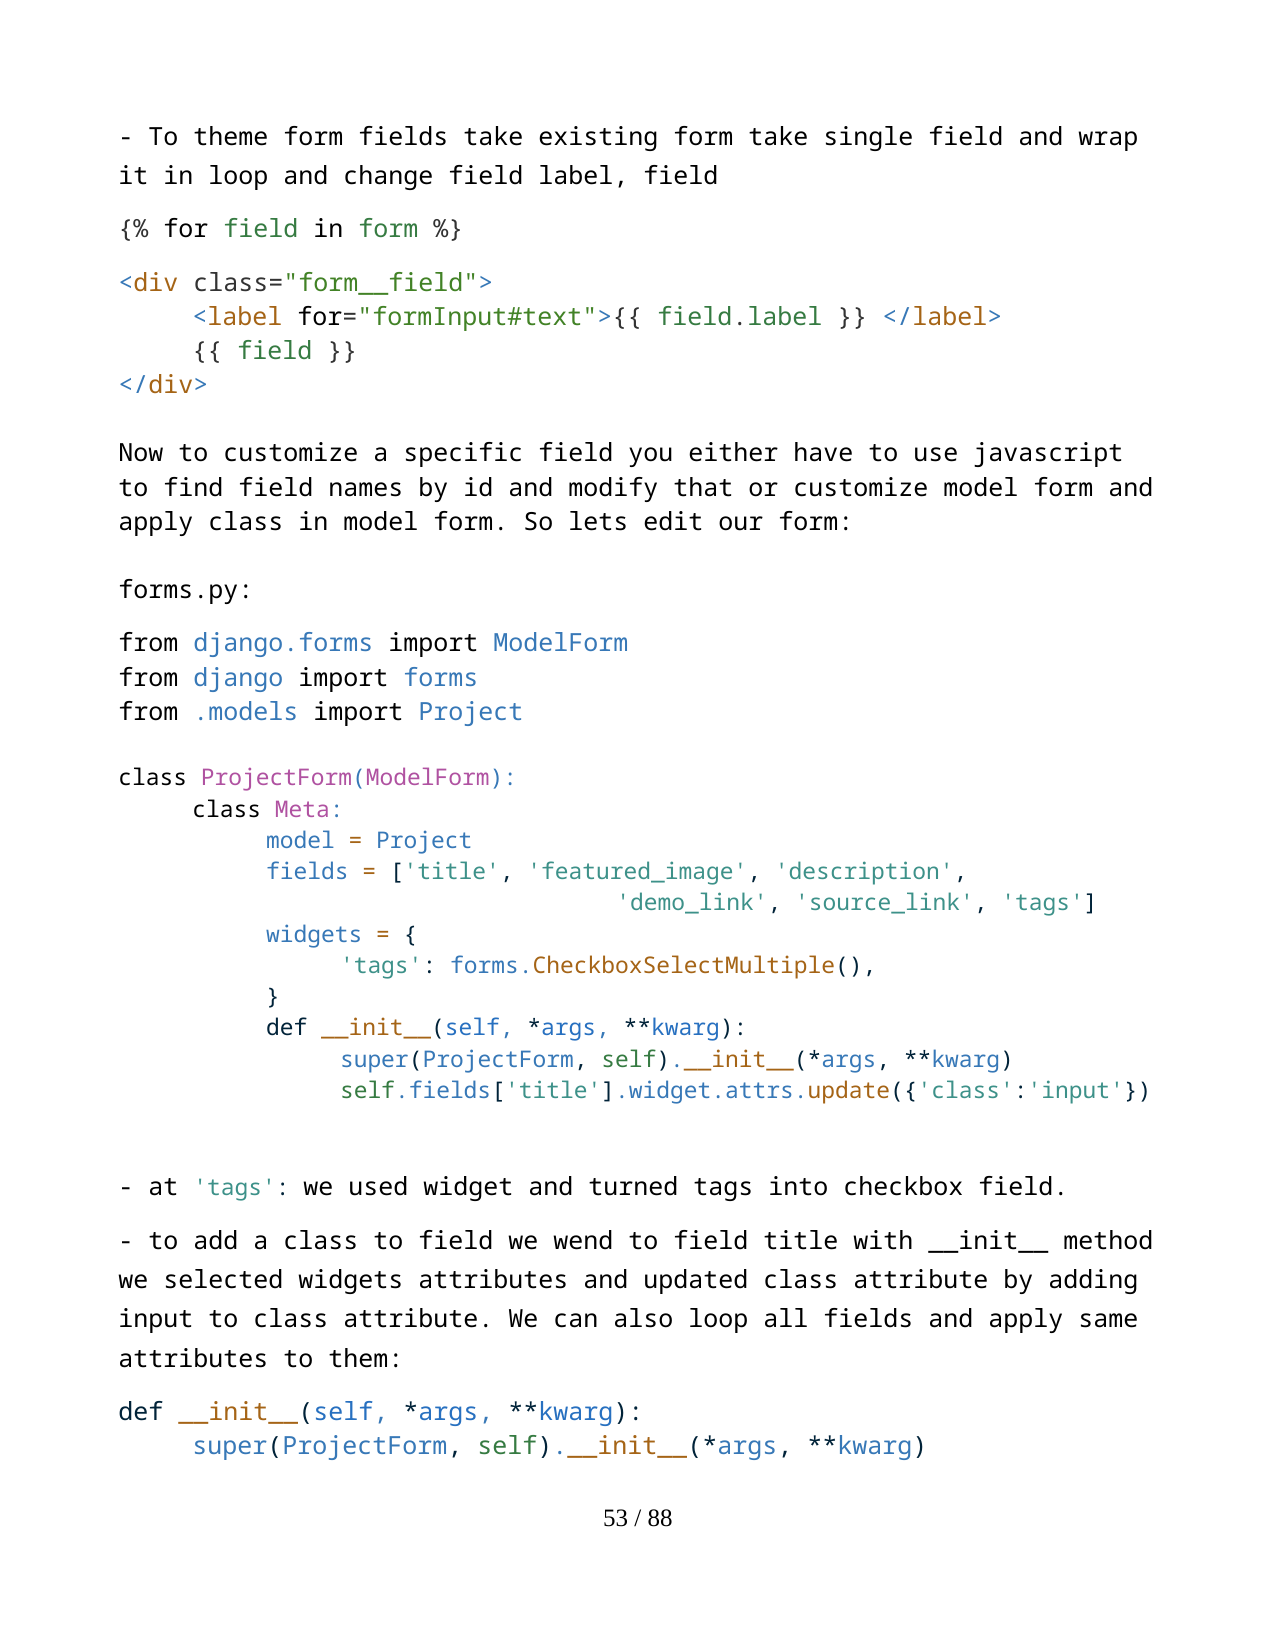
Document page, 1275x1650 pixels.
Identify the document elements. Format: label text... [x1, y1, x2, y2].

text - to add a class to field we wend to field title with __init__ method we selected widgets attributes and updated class attribute by adding input to class attribute. We can also loop all fields and apply same attributes to them: [118, 1223, 1157, 1374]
text <div class="form__field"> [118, 265, 1157, 299]
text model = Project [118, 824, 1157, 855]
text - To theme form fields take existing form take single field and wrap it in loop and change field label, field [118, 118, 1157, 191]
text </div> [118, 367, 1157, 401]
text 'tags': forms.CheckboxSelectMultiple(), [118, 949, 1157, 980]
text class ProjectForm(ModelForm): [118, 761, 1157, 793]
text } [118, 980, 1157, 1011]
text from django.forms import ModelForm [118, 625, 1157, 659]
text super(ProjectForm, self).__init__(*args, **kwarg) [118, 1043, 1157, 1074]
text self.fields['title'].widget.attrs.update({'class':'input'}) [118, 1074, 1157, 1105]
text super(ProjectForm, self).__init__(*args, **kwarg) [118, 1428, 1157, 1462]
text Now to customize a specific field you either have to use javascript to find field names by id and modify that or customize model form and apply class in model form. So lets edit our form: [118, 435, 1157, 537]
text def __init__(self, *args, **kwarg): [118, 1394, 1157, 1428]
text def __init__(self, *args, **kwarg): [118, 1011, 1157, 1043]
text - at 'tags': we used widget and turned tags into checkbox field. [118, 1169, 1157, 1203]
text fields = ['title', 'featured_image', 'description', 'demo_link', 'source_link', 'tags'] [118, 855, 1157, 918]
text {% for field in form %} [118, 211, 1157, 245]
text {{ field }} [118, 333, 1157, 367]
text from .models import Project [118, 693, 1157, 727]
text class Meta: [118, 793, 1157, 824]
text from django import forms [118, 659, 1157, 693]
text forms.py: [118, 571, 1157, 605]
text widgets = { [118, 918, 1157, 949]
text <label for="formInput#text">{{ field.label }} </label> [118, 299, 1157, 333]
